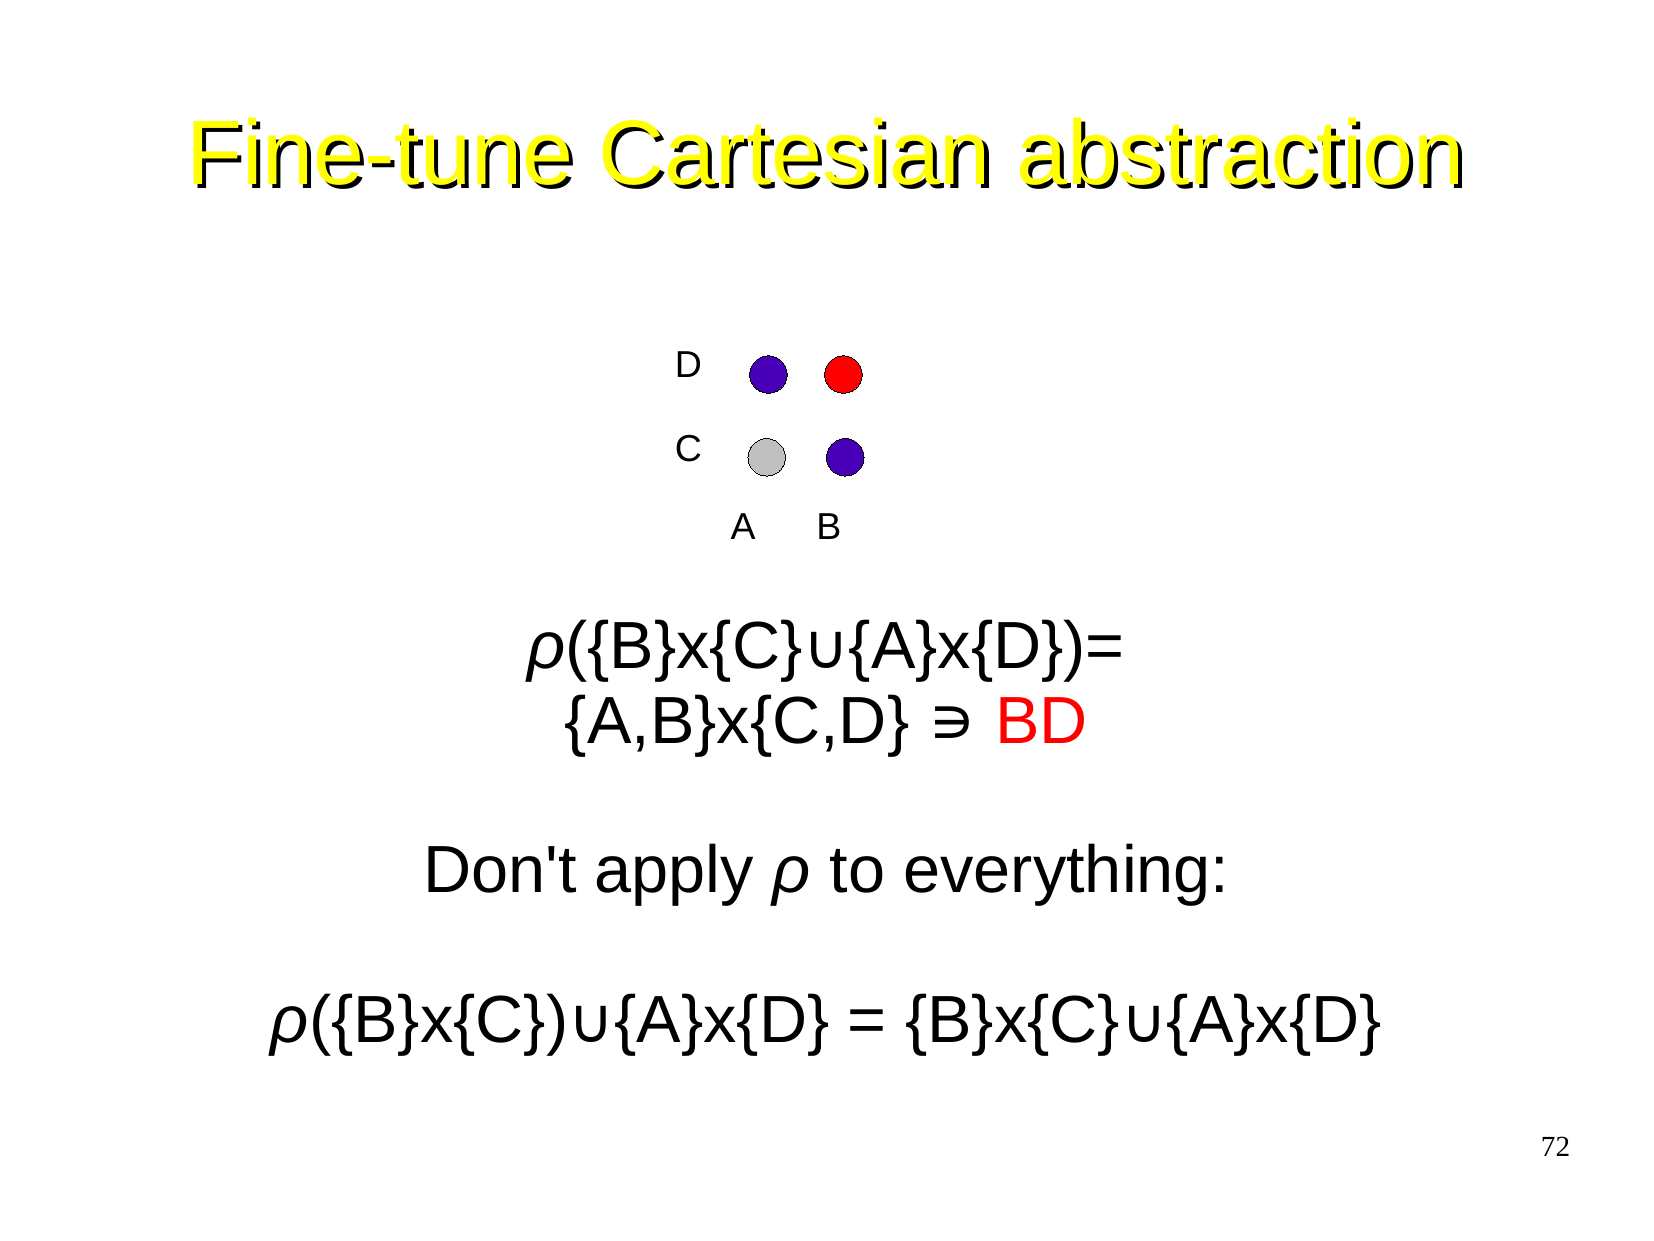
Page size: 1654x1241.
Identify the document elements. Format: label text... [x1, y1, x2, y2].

text_box D C [674, 343, 763, 532]
title Fine-tune Cartesian abstraction [82, 56, 1571, 250]
text_box A B [730, 505, 891, 548]
text_box [763, 355, 788, 394]
text_box [826, 438, 865, 477]
subtitle ρ({B}x{C}∪{A}x{D})= {A,B}x{C,D} ∍ BD Don't apply ρ to everything: ρ({B}x{C})∪{A}x{D} = {B}x{C}∪{A}x{D} [82, 562, 1571, 1102]
text_box [763, 438, 786, 477]
text_box [824, 355, 863, 394]
